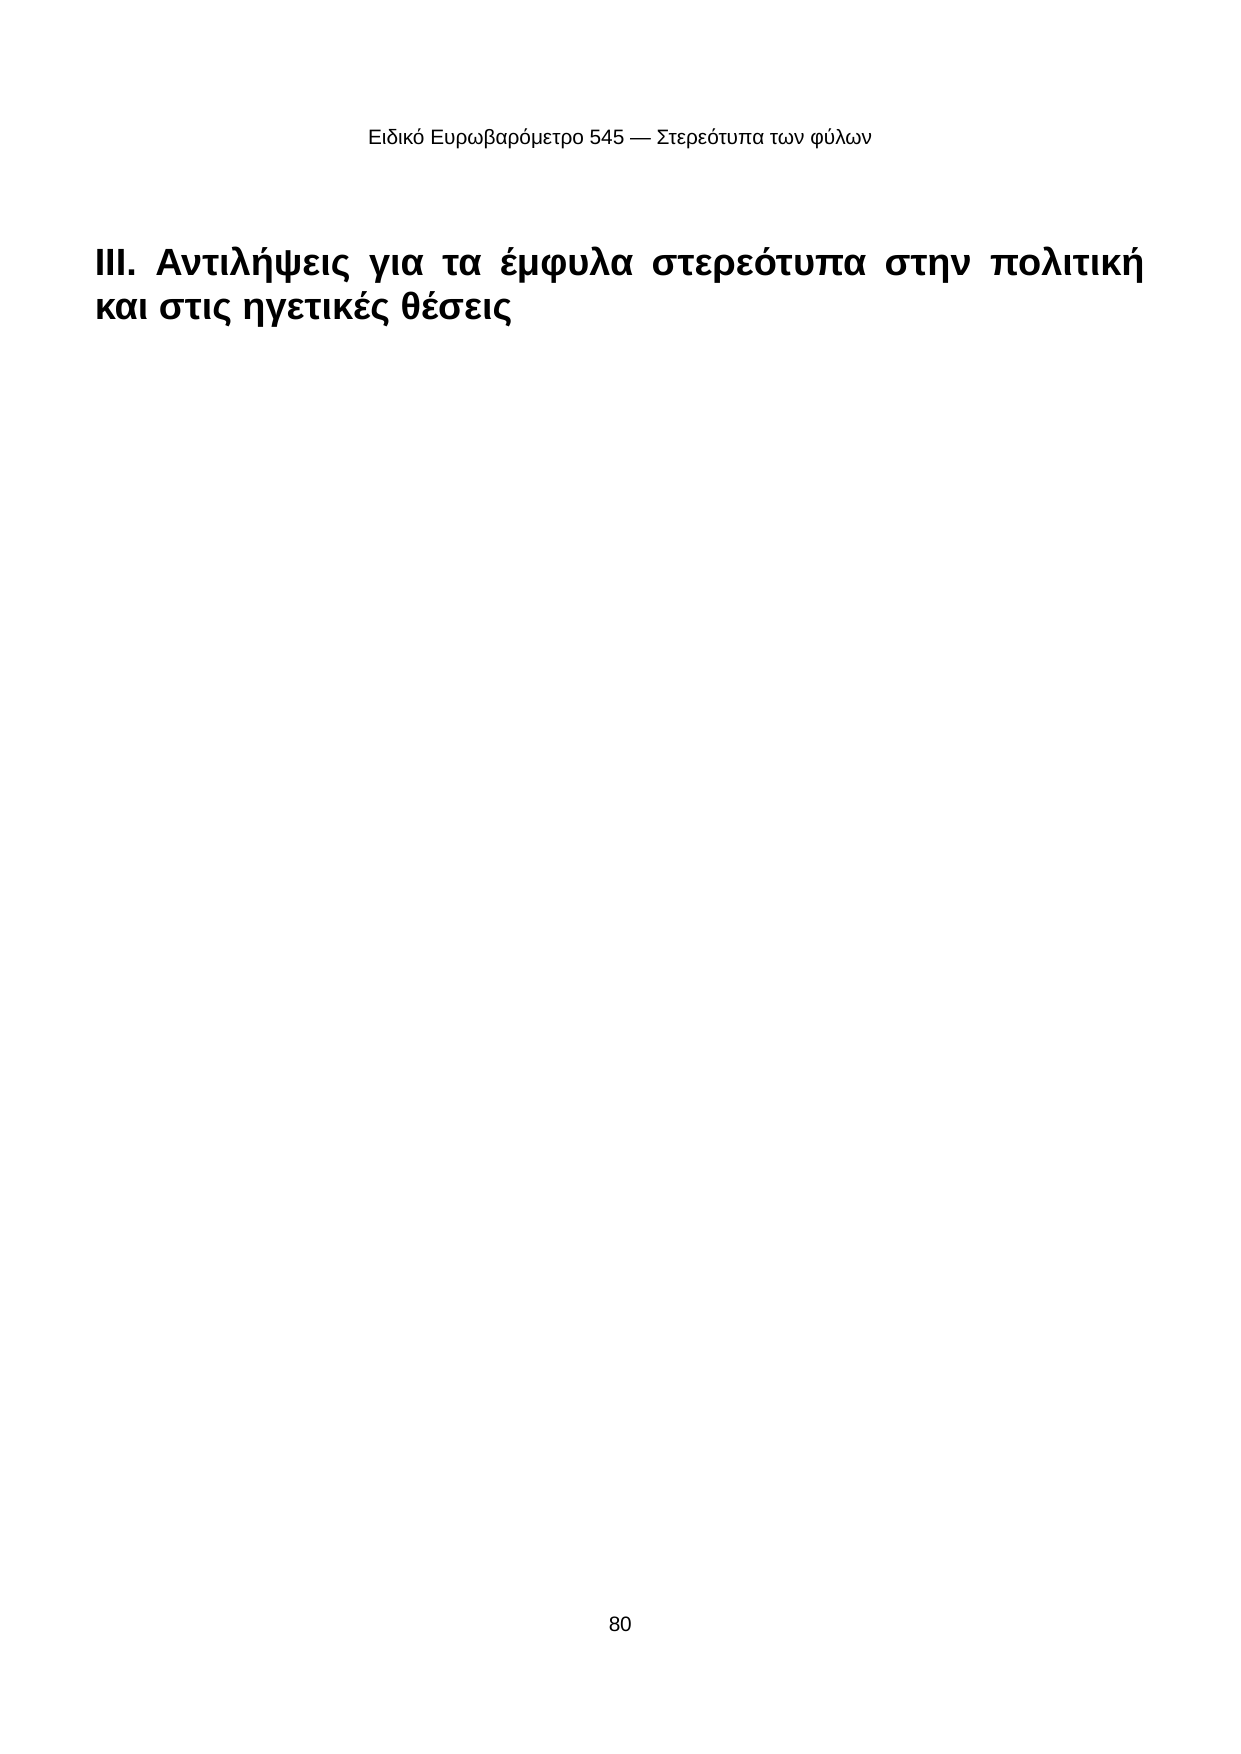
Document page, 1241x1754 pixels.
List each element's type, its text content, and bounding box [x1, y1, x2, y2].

subtitle III. Αντιλήψεις για τα έμφυλα στερεότυπα στην πολιτική και στις ηγετικές θέσεις [94, 240, 1146, 327]
